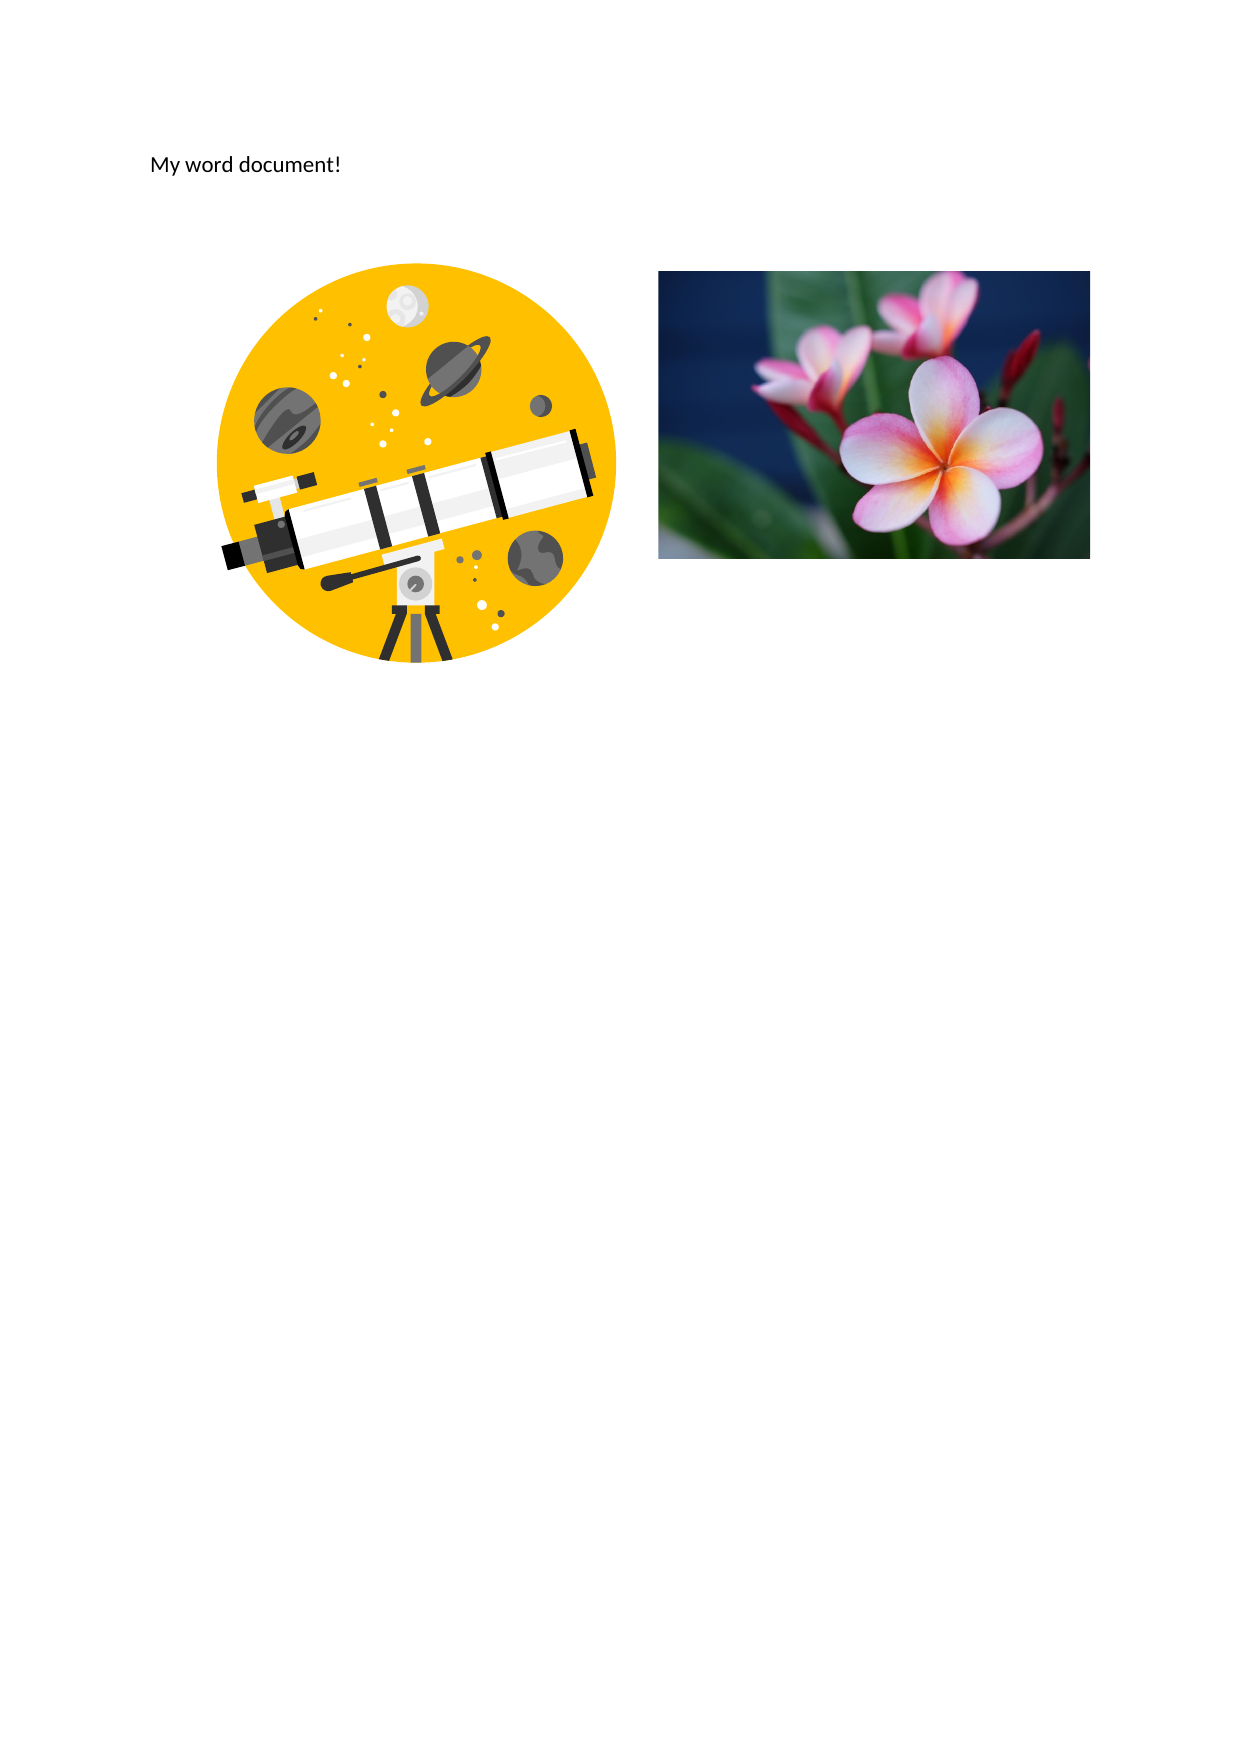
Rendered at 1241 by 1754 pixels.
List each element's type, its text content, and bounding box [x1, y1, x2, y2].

text My word document! [150, 150, 1090, 178]
